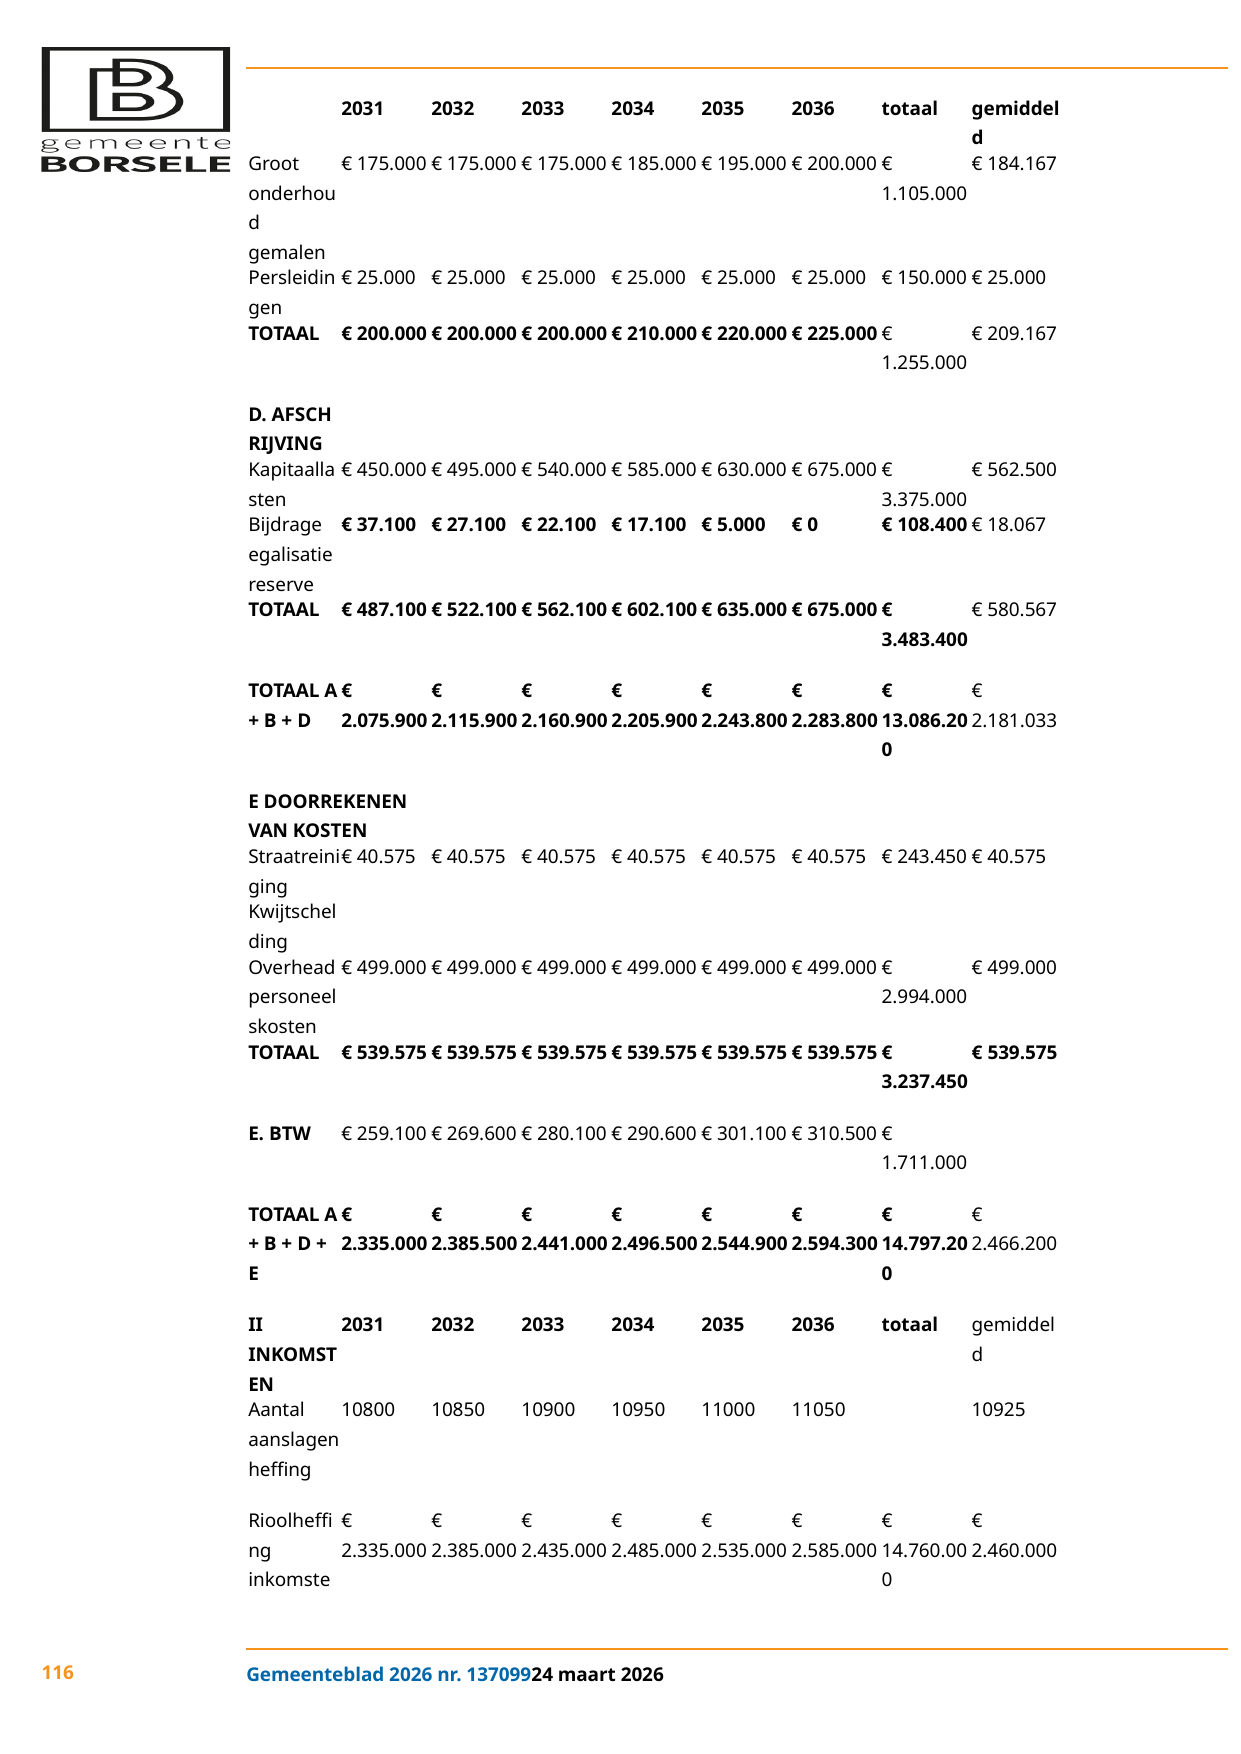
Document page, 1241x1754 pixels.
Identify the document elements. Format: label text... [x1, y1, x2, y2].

table_cell [431, 763, 521, 788]
table_cell € 499.000 [611, 954, 701, 1039]
table_cell 11050 [791, 1397, 881, 1481]
picture [41, 47, 231, 172]
table_cell [971, 375, 1062, 401]
table_cell [791, 652, 881, 677]
table_cell [521, 1481, 611, 1507]
table_cell [701, 788, 791, 843]
table_cell € 200.000 [431, 320, 521, 375]
table_cell € 40.575 [701, 844, 791, 899]
table_cell € 1.711.000 [881, 1120, 971, 1175]
table_cell [791, 899, 881, 954]
table_cell totaal [881, 1312, 971, 1397]
table_cell [701, 1094, 791, 1120]
table_cell € 220.000 [701, 320, 791, 375]
table_cell Straatreiniging [248, 844, 341, 899]
table_cell [611, 899, 701, 954]
table_cell [341, 1175, 431, 1201]
table_cell € 25.000 [971, 265, 1062, 320]
table_cell 2035 [701, 95, 791, 150]
table_cell € 602.100 [611, 596, 701, 652]
table_cell [341, 763, 431, 788]
table_cell [881, 788, 971, 843]
table_cell € 2.335.000 [341, 1201, 431, 1286]
table_cell [341, 1094, 431, 1120]
table_cell € 40.575 [791, 844, 881, 899]
table_cell [611, 1175, 701, 1201]
table_cell € 2.496.500 [611, 1201, 701, 1286]
table_cell € 175.000 [341, 150, 431, 264]
table_cell [881, 899, 971, 954]
table_cell € 200.000 [341, 320, 431, 375]
table_cell 2032 [431, 95, 521, 150]
table_cell € 13.086.200 [881, 678, 971, 762]
table_cell [521, 1094, 611, 1120]
table_cell € 522.100 [431, 596, 521, 652]
table_cell [431, 375, 521, 401]
table_cell [701, 899, 791, 954]
table_cell € 269.600 [431, 1120, 521, 1175]
table_cell [431, 1175, 521, 1201]
table_cell [521, 788, 611, 843]
table_cell € 210.000 [611, 320, 701, 375]
table_cell [611, 1286, 701, 1312]
table_cell € 25.000 [521, 265, 611, 320]
table_cell € 175.000 [431, 150, 521, 264]
table_cell € 2.544.900 [701, 1201, 791, 1286]
table_cell € 184.167 [971, 150, 1062, 264]
table_cell [521, 899, 611, 954]
table_cell [971, 1481, 1062, 1507]
table_cell € 209.167 [971, 320, 1062, 375]
table_cell € 40.575 [611, 844, 701, 899]
table_cell € 539.575 [791, 1039, 881, 1094]
table_cell [791, 1286, 881, 1312]
table_cell € 2.435.000 [521, 1507, 611, 1592]
table_cell € 1.105.000 [881, 150, 971, 264]
table_cell Aantal aanslagen heffing [248, 1397, 341, 1481]
table_cell € 280.100 [521, 1120, 611, 1175]
table_cell D. AFSCHRIJVING [248, 401, 341, 456]
table_cell € 2.441.000 [521, 1201, 611, 1286]
table_cell € 499.000 [791, 954, 881, 1039]
table_cell € 499.000 [341, 954, 431, 1039]
table_cell [791, 763, 881, 788]
table_cell € 18.067 [971, 512, 1062, 596]
table_cell € 2.535.000 [701, 1507, 791, 1592]
table_cell [248, 1286, 341, 1312]
table_cell € 37.100 [341, 512, 431, 596]
table_cell € 108.400 [881, 512, 971, 596]
table_cell € 2.385.500 [431, 1201, 521, 1286]
table_cell € 3.483.400 [881, 596, 971, 652]
table_cell [341, 375, 431, 401]
table_cell [881, 375, 971, 401]
table_cell TOTAAL [248, 320, 341, 375]
table_cell [881, 1481, 971, 1507]
table_cell € 635.000 [701, 596, 791, 652]
table_cell [611, 788, 701, 843]
table_cell € 499.000 [521, 954, 611, 1039]
table_cell [341, 1481, 431, 1507]
table_cell € 310.500 [791, 1120, 881, 1175]
table_cell [971, 788, 1062, 843]
table_cell € 2.594.300 [791, 1201, 881, 1286]
table_cell gemiddeld [971, 1312, 1062, 1397]
table_cell € 40.575 [431, 844, 521, 899]
table_cell 10900 [521, 1397, 611, 1481]
table_cell € 2.181.033 [971, 678, 1062, 762]
table_cell [611, 652, 701, 677]
table_cell € 495.000 [431, 456, 521, 512]
table_cell € 40.575 [521, 844, 611, 899]
table_cell [341, 401, 431, 456]
table_cell [971, 401, 1062, 456]
table_cell € 185.000 [611, 150, 701, 264]
table_cell € 450.000 [341, 456, 431, 512]
table_cell [881, 401, 971, 456]
table_cell € 195.000 [701, 150, 791, 264]
table_cell € 499.000 [431, 954, 521, 1039]
table_cell [248, 375, 341, 401]
table_cell € 562.500 [971, 456, 1062, 512]
table_cell totaal [881, 95, 971, 150]
table_cell € 175.000 [521, 150, 611, 264]
table_cell € 2.160.900 [521, 678, 611, 762]
table_cell [521, 401, 611, 456]
table_cell [248, 95, 341, 150]
table_cell 2036 [791, 95, 881, 150]
table_cell [881, 1286, 971, 1312]
table_cell € 2.460.000 [971, 1507, 1062, 1592]
table_cell Kapitaallasten [248, 456, 341, 512]
table_cell [701, 401, 791, 456]
table_cell [341, 1286, 431, 1312]
table_cell Kwijtschelding [248, 899, 341, 954]
table_cell [791, 401, 881, 456]
table_cell 2034 [611, 95, 701, 150]
table_cell [431, 788, 521, 843]
table_cell € 2.335.000 [341, 1507, 431, 1592]
table_cell € 2.994.000 [881, 954, 971, 1039]
table_cell € 25.000 [341, 265, 431, 320]
table_cell € 3.375.000 [881, 456, 971, 512]
table_cell € 2.075.900 [341, 678, 431, 762]
table_cell € 2.283.800 [791, 678, 881, 762]
table_cell € 585.000 [611, 456, 701, 512]
table_cell [521, 763, 611, 788]
table_cell [611, 763, 701, 788]
table_cell [248, 763, 341, 788]
table_cell € 200.000 [521, 320, 611, 375]
table_cell € 2.205.900 [611, 678, 701, 762]
table_cell € 0 [791, 512, 881, 596]
table_cell € 27.100 [431, 512, 521, 596]
table_cell [701, 652, 791, 677]
table_cell [971, 899, 1062, 954]
table_cell [701, 763, 791, 788]
table_cell € 539.575 [971, 1039, 1062, 1094]
table_cell € 539.575 [521, 1039, 611, 1094]
table_cell 10850 [431, 1397, 521, 1481]
table_cell [248, 1094, 341, 1120]
table_cell [881, 652, 971, 677]
table_cell 10800 [341, 1397, 431, 1481]
table_cell [881, 1397, 971, 1481]
table_cell € 22.100 [521, 512, 611, 596]
table_cell € 225.000 [791, 320, 881, 375]
table_cell € 290.600 [611, 1120, 701, 1175]
table_cell € 40.575 [341, 844, 431, 899]
table_cell gemiddeld [971, 95, 1062, 150]
table_cell E DOORREKENEN VAN KOSTEN [248, 788, 431, 843]
table_cell € 2.243.800 [701, 678, 791, 762]
table_cell [881, 1175, 971, 1201]
table_cell 10925 [971, 1397, 1062, 1481]
table_cell [971, 1094, 1062, 1120]
table_cell Overhead personeelskosten [248, 954, 341, 1039]
table_cell [791, 1481, 881, 1507]
table_cell [791, 375, 881, 401]
table_cell [701, 1286, 791, 1312]
table_cell € 675.000 [791, 456, 881, 512]
table_cell € 301.100 [701, 1120, 791, 1175]
table_cell [521, 1286, 611, 1312]
table_cell TOTAAL A + B + D [248, 678, 341, 762]
table_cell € 2.385.000 [431, 1507, 521, 1592]
table_cell € 2.115.900 [431, 678, 521, 762]
table_cell [881, 1094, 971, 1120]
table_cell € 17.100 [611, 512, 701, 596]
table_cell [701, 375, 791, 401]
table_cell € 25.000 [701, 265, 791, 320]
table_cell 2032 [431, 1312, 521, 1397]
table_cell [431, 899, 521, 954]
table_cell [701, 1481, 791, 1507]
table_cell € 200.000 [791, 150, 881, 264]
table_cell € 487.100 [341, 596, 431, 652]
table_cell 2033 [521, 95, 611, 150]
table_cell II INKOMSTEN [248, 1312, 341, 1397]
table_cell [791, 788, 881, 843]
table_cell € 1.255.000 [881, 320, 971, 375]
table_cell € 499.000 [971, 954, 1062, 1039]
table_cell € 14.797.200 [881, 1201, 971, 1286]
table_cell [431, 1481, 521, 1507]
table_cell € 539.575 [341, 1039, 431, 1094]
table_cell [791, 1175, 881, 1201]
table_cell 10950 [611, 1397, 701, 1481]
table_cell [521, 375, 611, 401]
table_cell [341, 899, 431, 954]
table_cell € 5.000 [701, 512, 791, 596]
table_cell 11000 [701, 1397, 791, 1481]
table_cell € 259.100 [341, 1120, 431, 1175]
table_cell € 562.100 [521, 596, 611, 652]
table_cell € 2.466.200 [971, 1201, 1062, 1286]
table_cell E. BTW [248, 1120, 341, 1175]
table_cell [971, 1120, 1062, 1175]
table_cell 2031 [341, 95, 431, 150]
table_cell [431, 401, 521, 456]
table_cell € 499.000 [701, 954, 791, 1039]
table_cell [971, 763, 1062, 788]
table_cell € 539.575 [431, 1039, 521, 1094]
table_cell [431, 652, 521, 677]
table_cell [248, 652, 341, 677]
table_cell [431, 1286, 521, 1312]
table_cell 2035 [701, 1312, 791, 1397]
table_cell Groot onderhoud gemalen [248, 150, 341, 264]
table_cell TOTAAL A + B + D + E [248, 1201, 341, 1286]
table_cell [521, 652, 611, 677]
table_cell [971, 652, 1062, 677]
table_cell [611, 1094, 701, 1120]
table_cell [611, 1481, 701, 1507]
table_cell TOTAAL [248, 1039, 341, 1094]
table_cell [971, 1286, 1062, 1312]
table_cell 2031 [341, 1312, 431, 1397]
table_cell [881, 763, 971, 788]
table_cell [611, 375, 701, 401]
table_cell € 25.000 [431, 265, 521, 320]
table_cell € 2.485.000 [611, 1507, 701, 1592]
table_cell € 243.450 [881, 844, 971, 899]
table_cell [431, 1094, 521, 1120]
table_cell € 40.575 [971, 844, 1062, 899]
table_cell € 539.575 [611, 1039, 701, 1094]
table_cell € 3.237.450 [881, 1039, 971, 1094]
table_cell 2036 [791, 1312, 881, 1397]
table_cell [248, 1175, 341, 1201]
table_cell € 580.567 [971, 596, 1062, 652]
table_cell € 150.000 [881, 265, 971, 320]
table_cell [971, 1175, 1062, 1201]
table_cell Rioolheffing inkomste [248, 1507, 341, 1592]
table_cell [248, 1481, 341, 1507]
table_cell € 25.000 [611, 265, 701, 320]
table_cell [701, 1175, 791, 1201]
table_cell [611, 401, 701, 456]
table_cell € 540.000 [521, 456, 611, 512]
table_cell 2034 [611, 1312, 701, 1397]
table_cell Persleidingen [248, 265, 341, 320]
table_cell 2033 [521, 1312, 611, 1397]
table_cell € 675.000 [791, 596, 881, 652]
table_cell [521, 1175, 611, 1201]
table_cell [791, 1094, 881, 1120]
table_cell € 539.575 [701, 1039, 791, 1094]
table_cell € 14.760.000 [881, 1507, 971, 1592]
table_cell [341, 652, 431, 677]
table_cell € 630.000 [701, 456, 791, 512]
table_cell Bijdrage egalisatie reserve [248, 512, 341, 596]
table_cell € 25.000 [791, 265, 881, 320]
table_cell TOTAAL [248, 596, 341, 652]
table_cell € 2.585.000 [791, 1507, 881, 1592]
